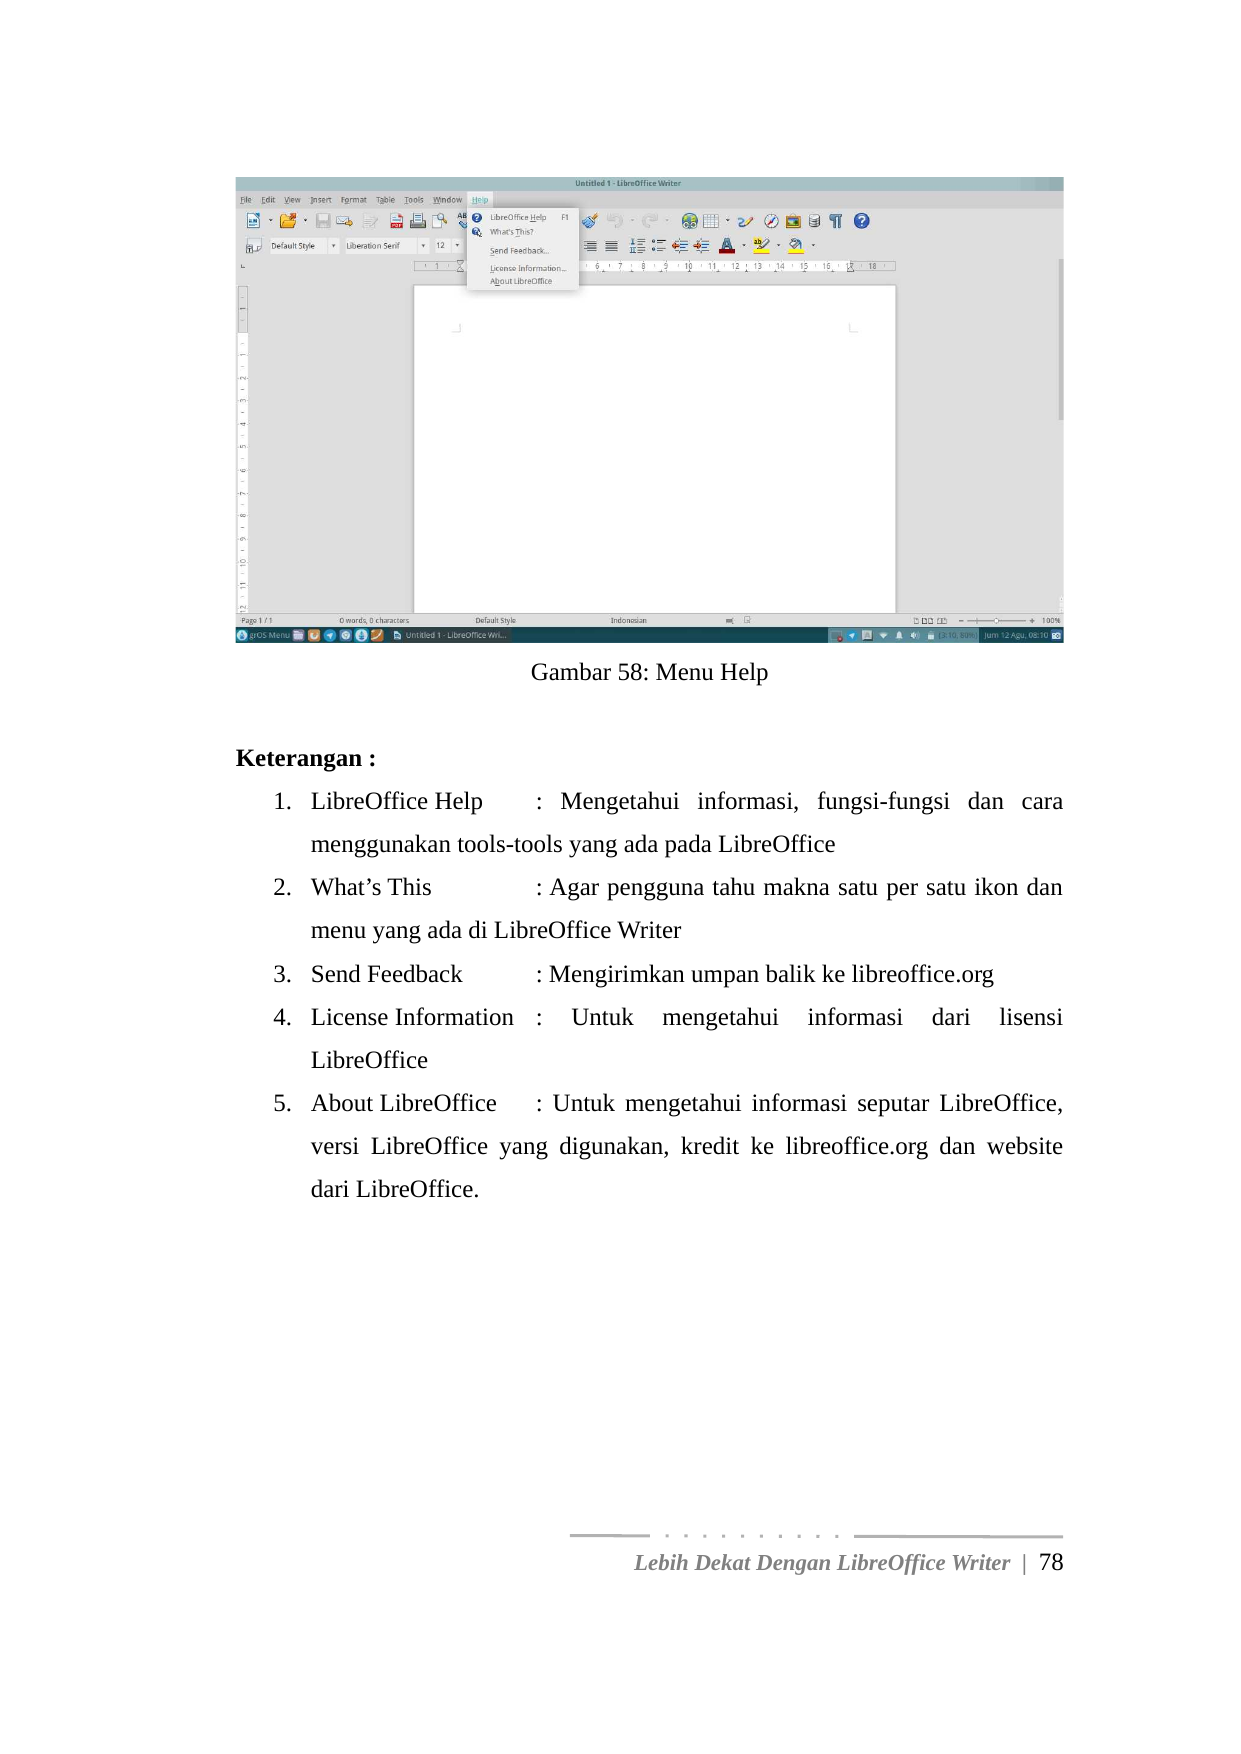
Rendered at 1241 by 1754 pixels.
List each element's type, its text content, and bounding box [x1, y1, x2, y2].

list About LibreOffice : Untuk mengetahui informasi seputar LibreOffice, versi LibreOffice yang digunakan, kredit ke libreoffice.org dan website dari LibreOffice. [273, 1088, 1063, 1203]
text Keterangan : [236, 743, 1063, 772]
picture [235, 177, 1064, 643]
list License Information : Untuk mengetahui informasi dari lisensi LibreOffice [273, 1002, 1063, 1074]
text Gambar 58: Menu Help [236, 643, 1063, 686]
list LibreOffice Help : Mengetahui informasi, fungsi-fungsi dan cara menggunakan tools-tools yang ada pada LibreOffice [273, 786, 1063, 858]
list What’s This : Agar pengguna tahu makna satu per satu ikon dan menu yang ada di LibreOffice Writer [273, 872, 1063, 944]
list Send Feedback : Mengirimkan umpan balik ke libreoffice.org [273, 959, 1063, 987]
